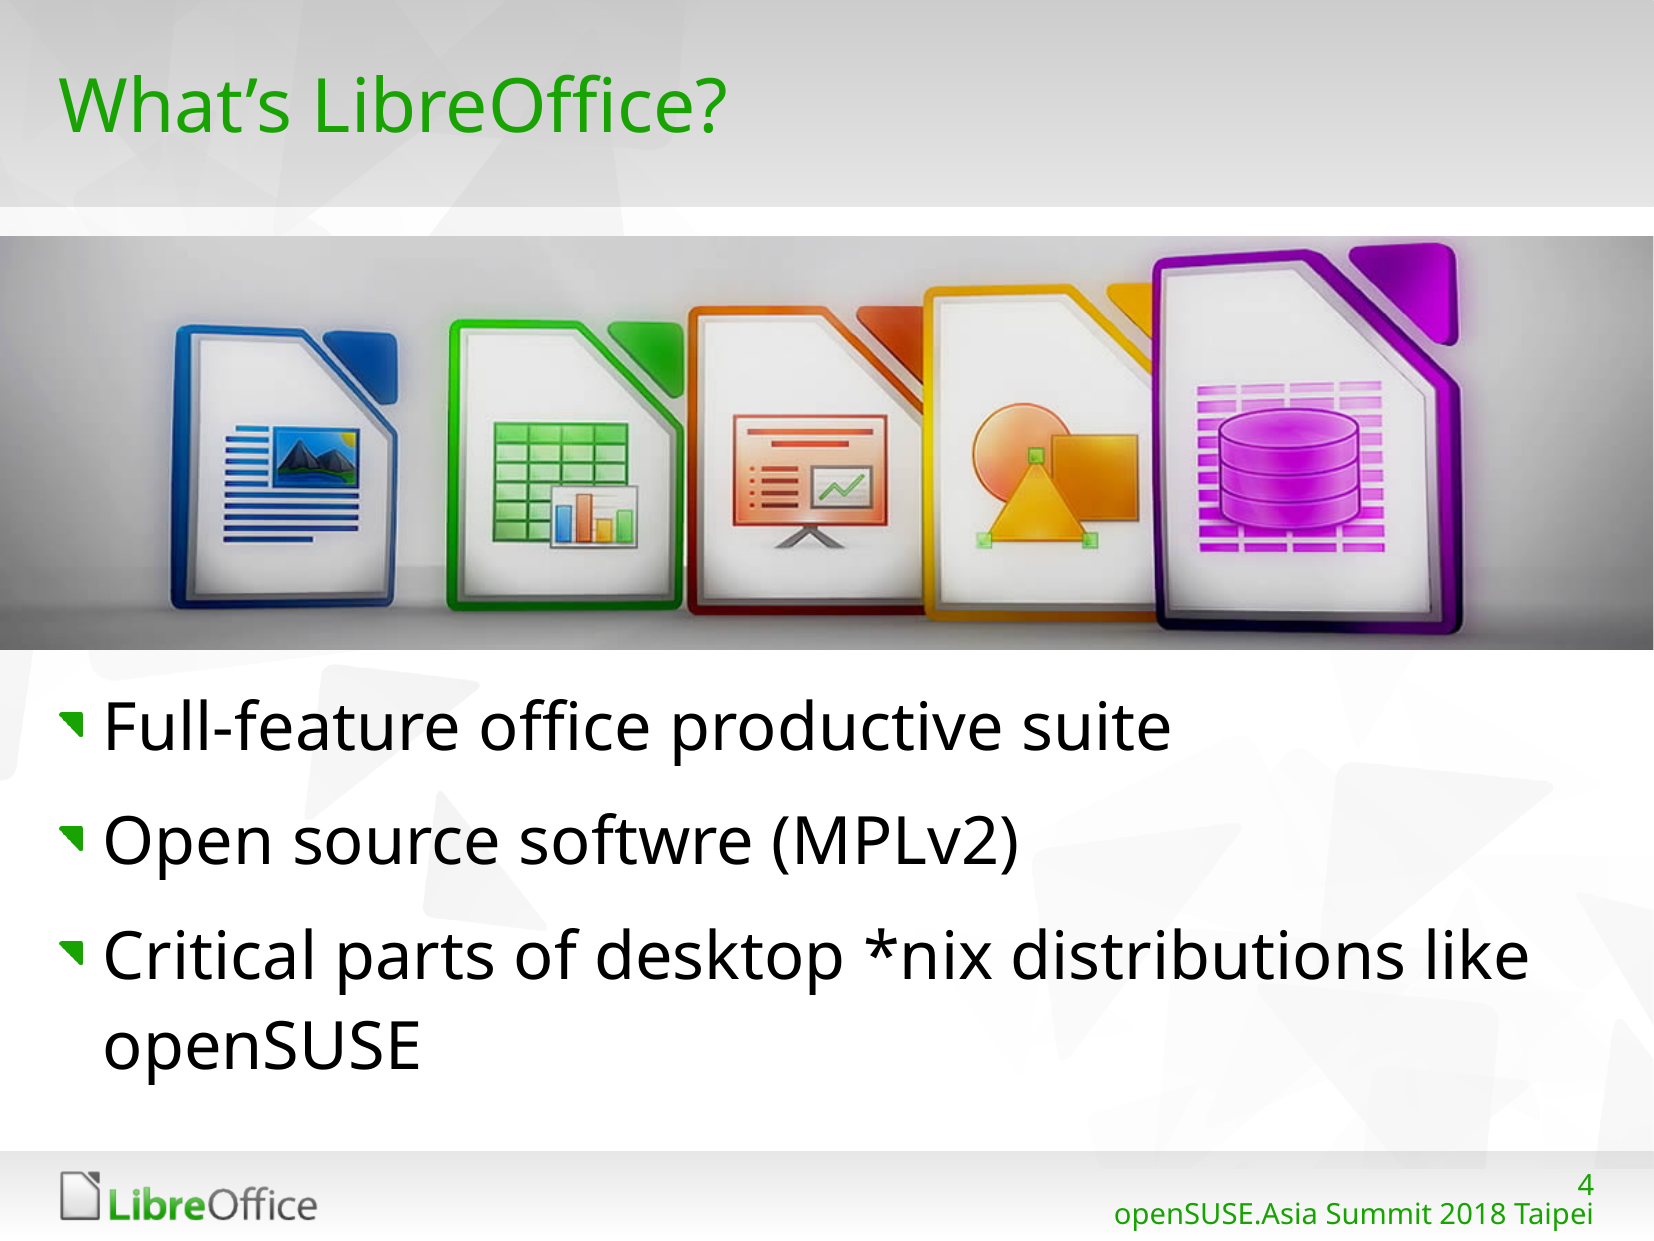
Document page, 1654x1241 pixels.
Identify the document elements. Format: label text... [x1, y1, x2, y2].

list Full-feature office productive suite Open source softwre (MPLv2) Critical parts of desktop *nix distributions like openSUSE [59, 679, 1595, 1122]
picture [41, 1152, 337, 1240]
picture [0, 0, 1654, 1169]
title What’s LibreOffice? [59, 29, 1595, 178]
